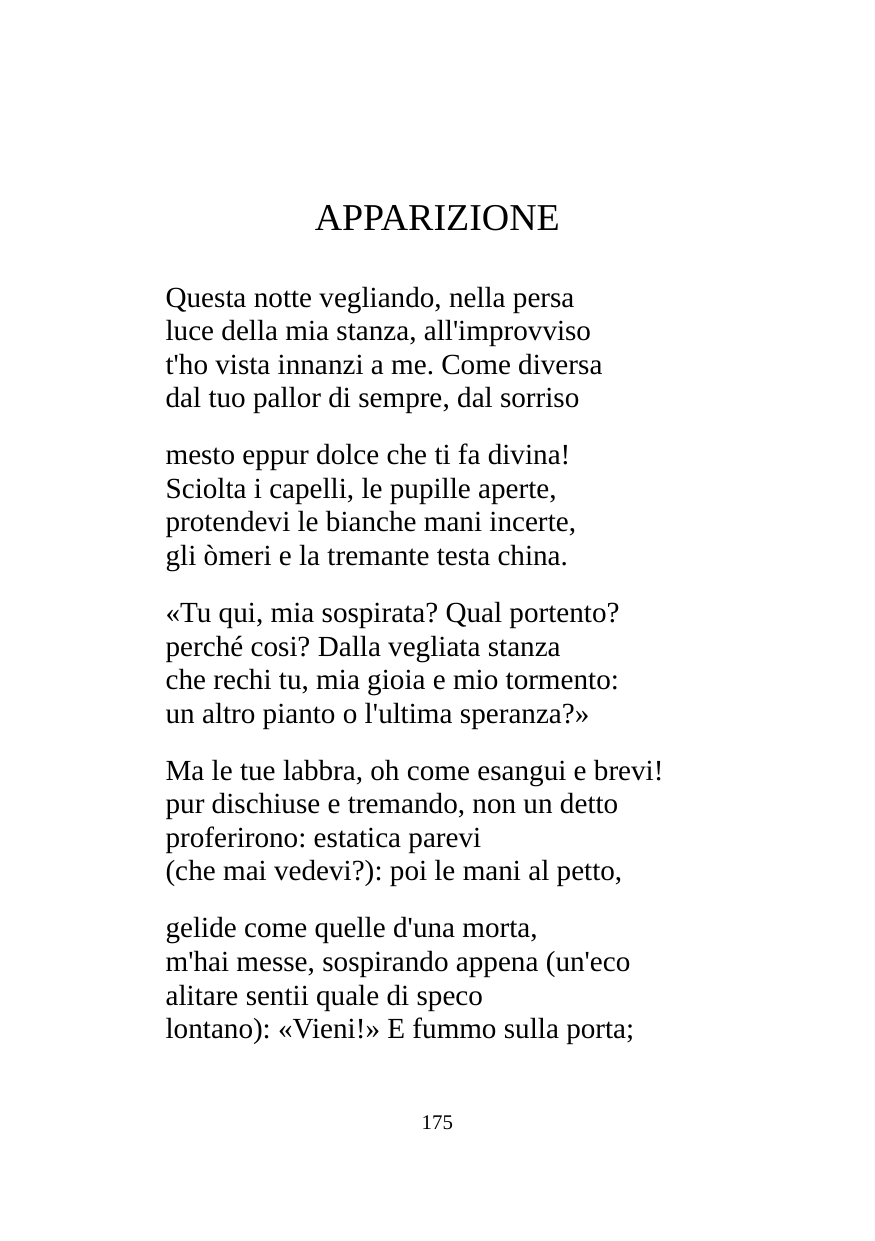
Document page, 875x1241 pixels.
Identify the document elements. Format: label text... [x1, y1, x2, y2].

text mesto eppur dolce che ti fa divina! Sciolta i capelli, le pupille aperte, protendevi le bianche mani incerte, gli òmeri e la tremante testa china. [165, 437, 768, 572]
text «Tu qui, mia sospirata? Qual portento? perché cosi? Dalla vegliata stanza che rechi tu, mia gioia e mio tormento: un altro pianto o l'ultima speranza?» [165, 595, 768, 729]
subtitle APPARIZIONE [106, 195, 768, 238]
text Questa notte vegliando, nella persa luce della mia stanza, all'improvviso t'ho vista innanzi a me. Come diversa dal tuo pallor di sempre, dal sorriso [165, 280, 768, 414]
text Ma le tue labbra, oh come esangui e brevi! pur dischiuse e tremando, non un detto proferirono: estatica parevi (che mai vedevi?): poi le mani al petto, [165, 753, 768, 887]
text gelide come quelle d'una morta, m'hai messe, sospirando appena (un'eco alitare sentii quale di speco lontano): «Vieni!» E fummo sulla porta; [165, 911, 768, 1045]
